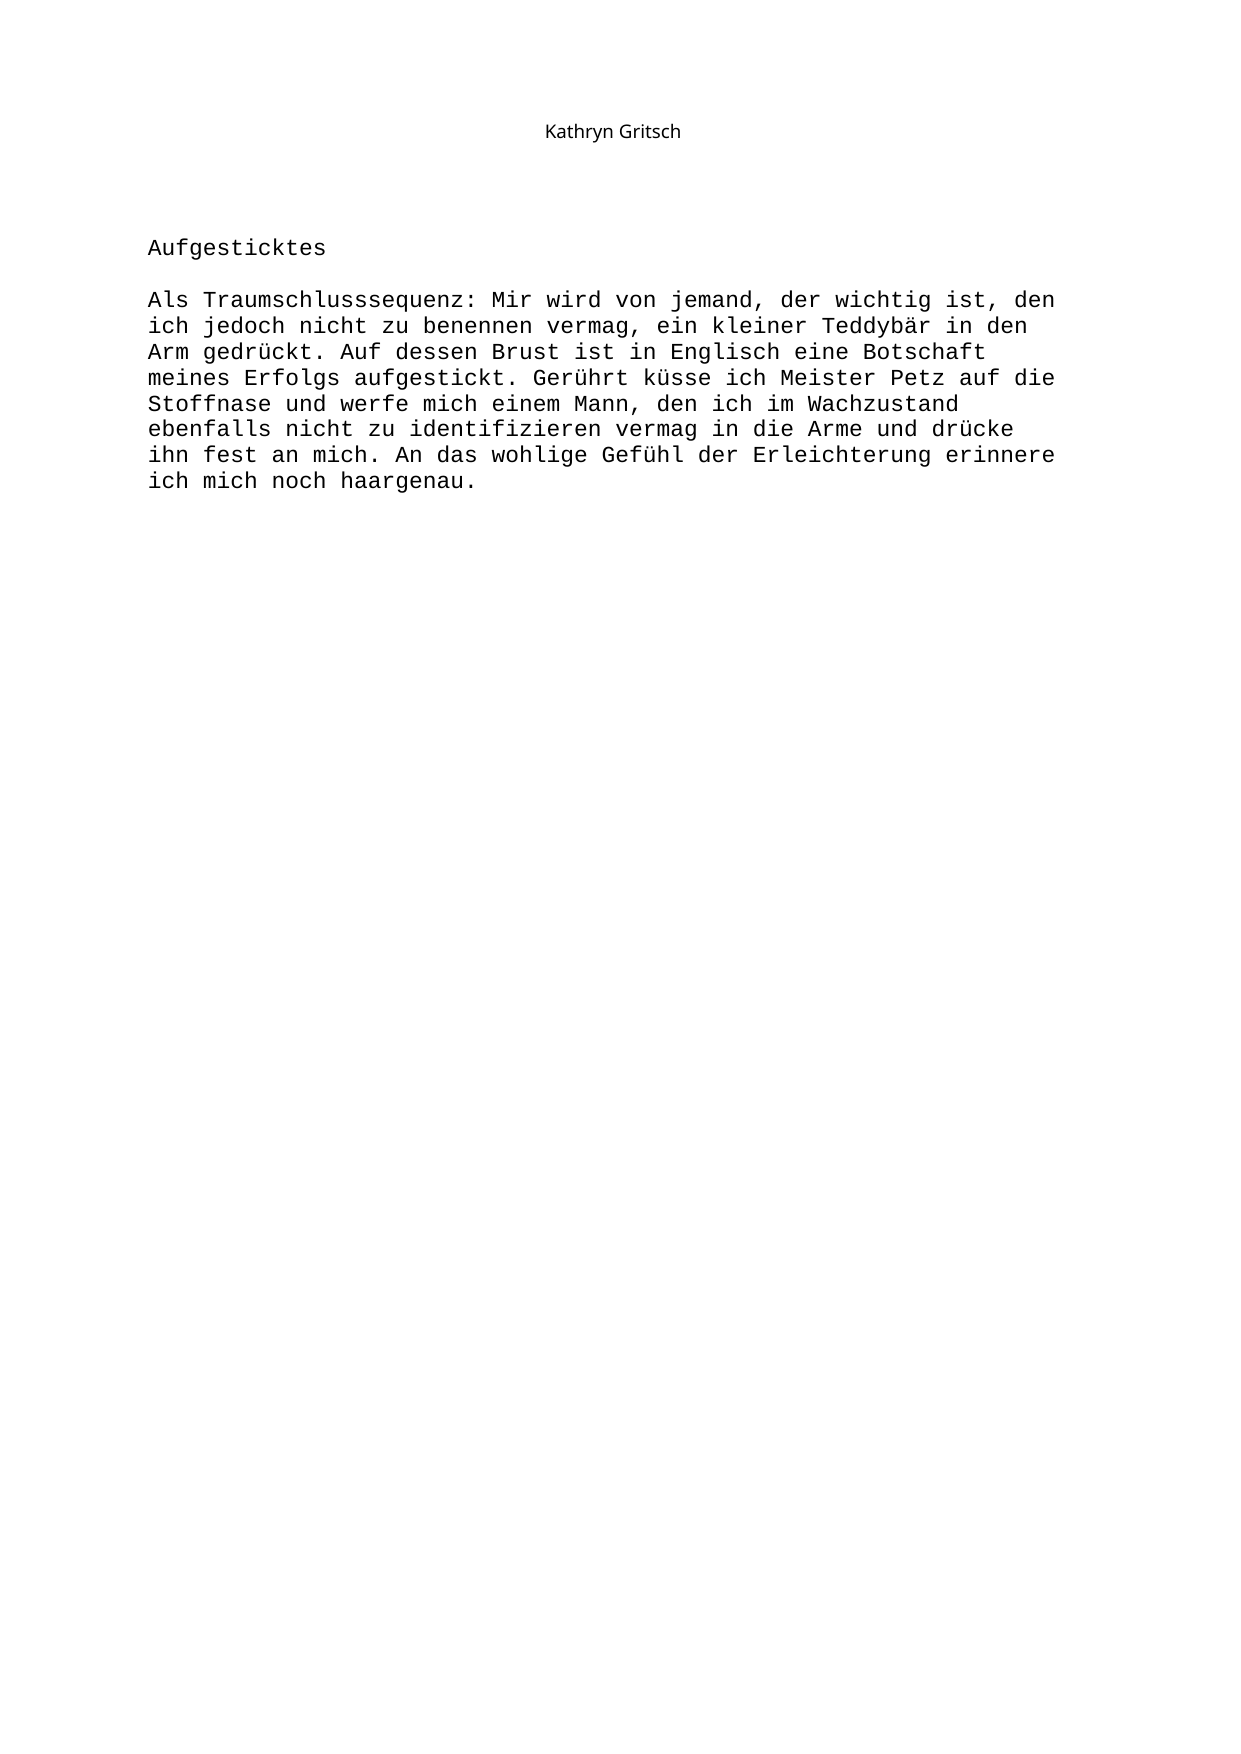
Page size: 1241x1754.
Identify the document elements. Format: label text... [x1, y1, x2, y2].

text Aufgesticktes [148, 236, 1063, 262]
text Als Traumschlusssequenz: Mir wird von jemand, der wichtig ist, den ich jedoch nicht zu benennen vermag, ein kleiner Teddybär in den Arm gedrückt. Auf dessen Brust ist in Englisch eine Botschaft meines Erfolgs aufgestickt. Gerührt küsse ich Meister Petz auf die Stoffnase und werfe mich einem Mann, den ich im Wachzustand ebenfalls nicht zu identifizieren vermag in die Arme und drücke ihn fest an mich. An das wohlige Gefühl der Erleichterung erinnere ich mich noch haargenau. [148, 288, 1063, 496]
